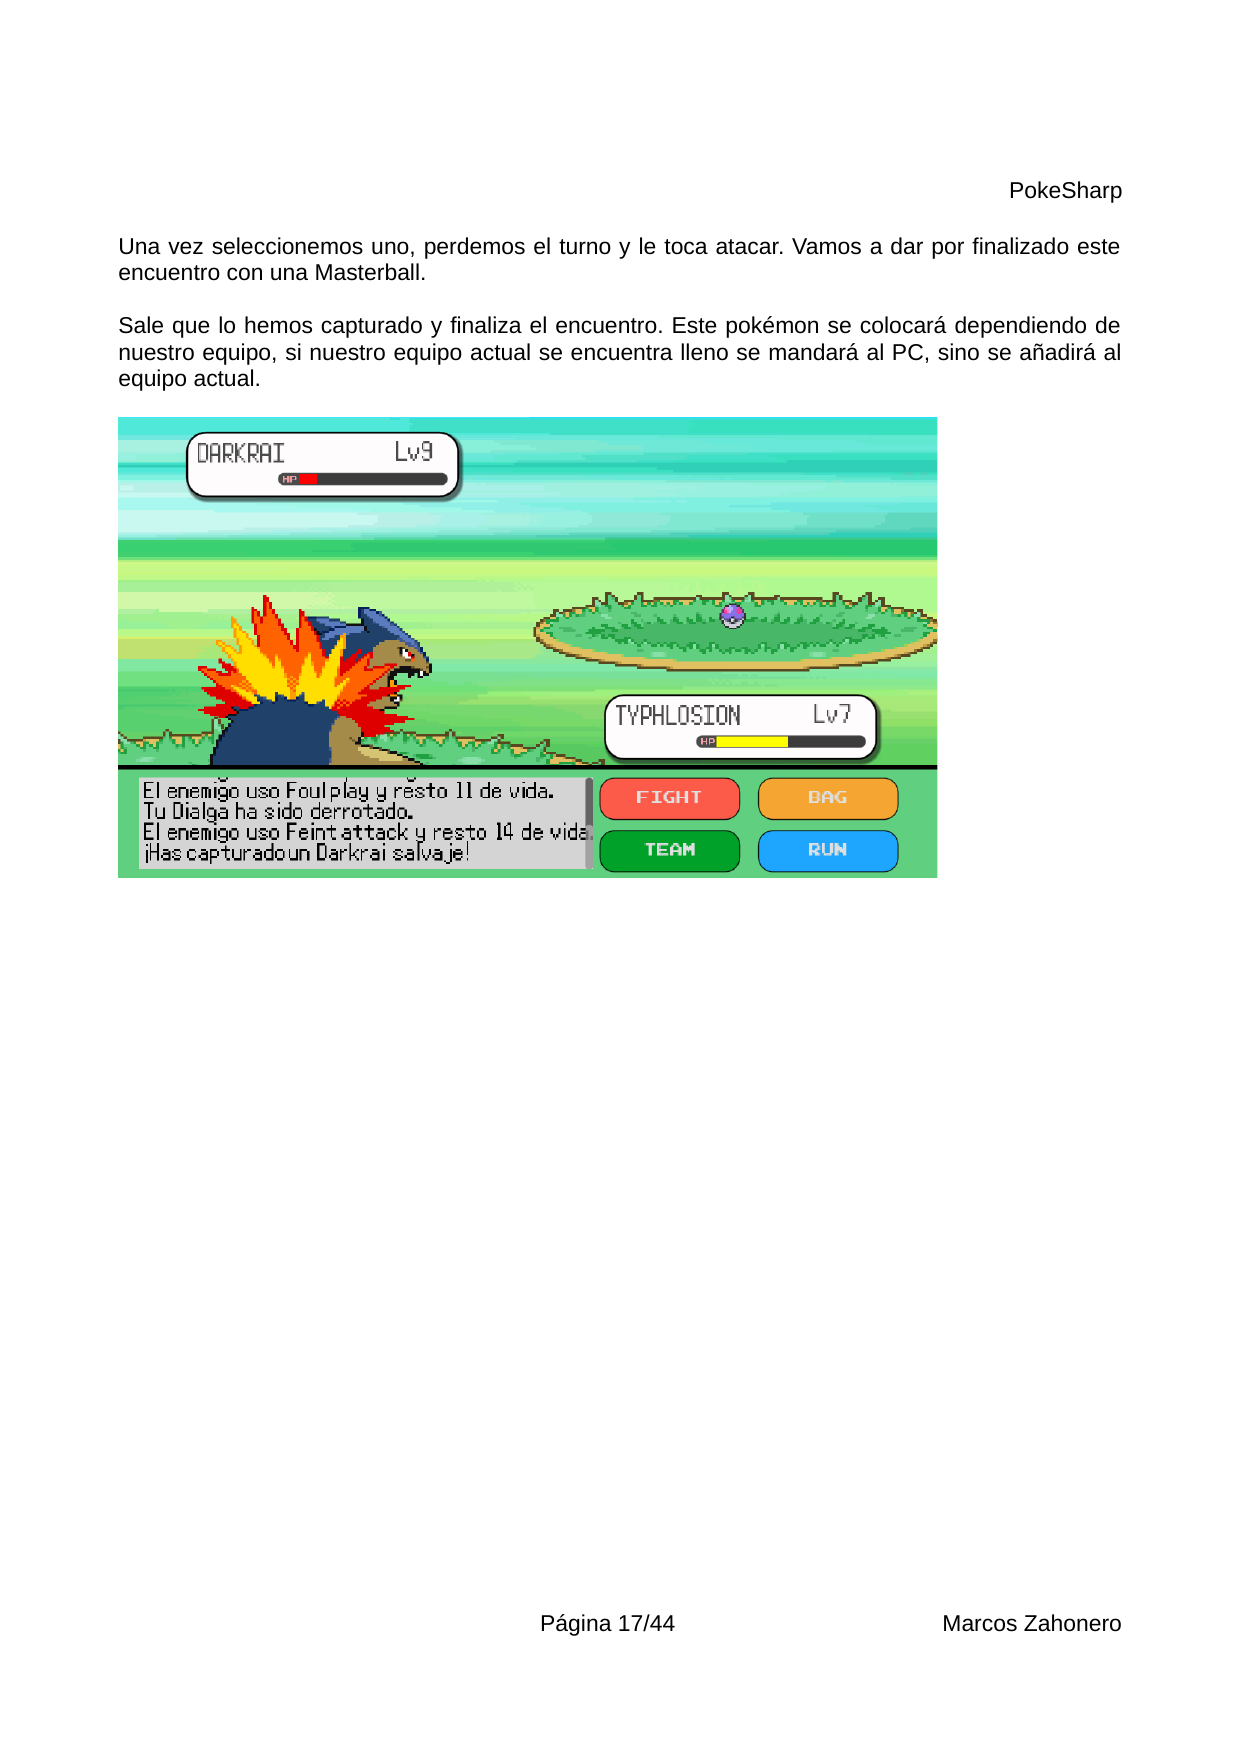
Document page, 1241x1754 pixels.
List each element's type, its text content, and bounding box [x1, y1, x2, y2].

picture [118, 417, 938, 878]
text Una vez seleccionemos uno, perdemos el turno y le toca atacar. Vamos a dar por finalizado este encuentro con una Masterball. [118, 233, 1122, 286]
text Sale que lo hemos capturado y finaliza el encuentro. Este pokémon se colocará dependiendo de nuestro equipo, si nuestro equipo actual se encuentra lleno se mandará al PC, sino se añadirá al equipo actual. [118, 312, 1122, 391]
